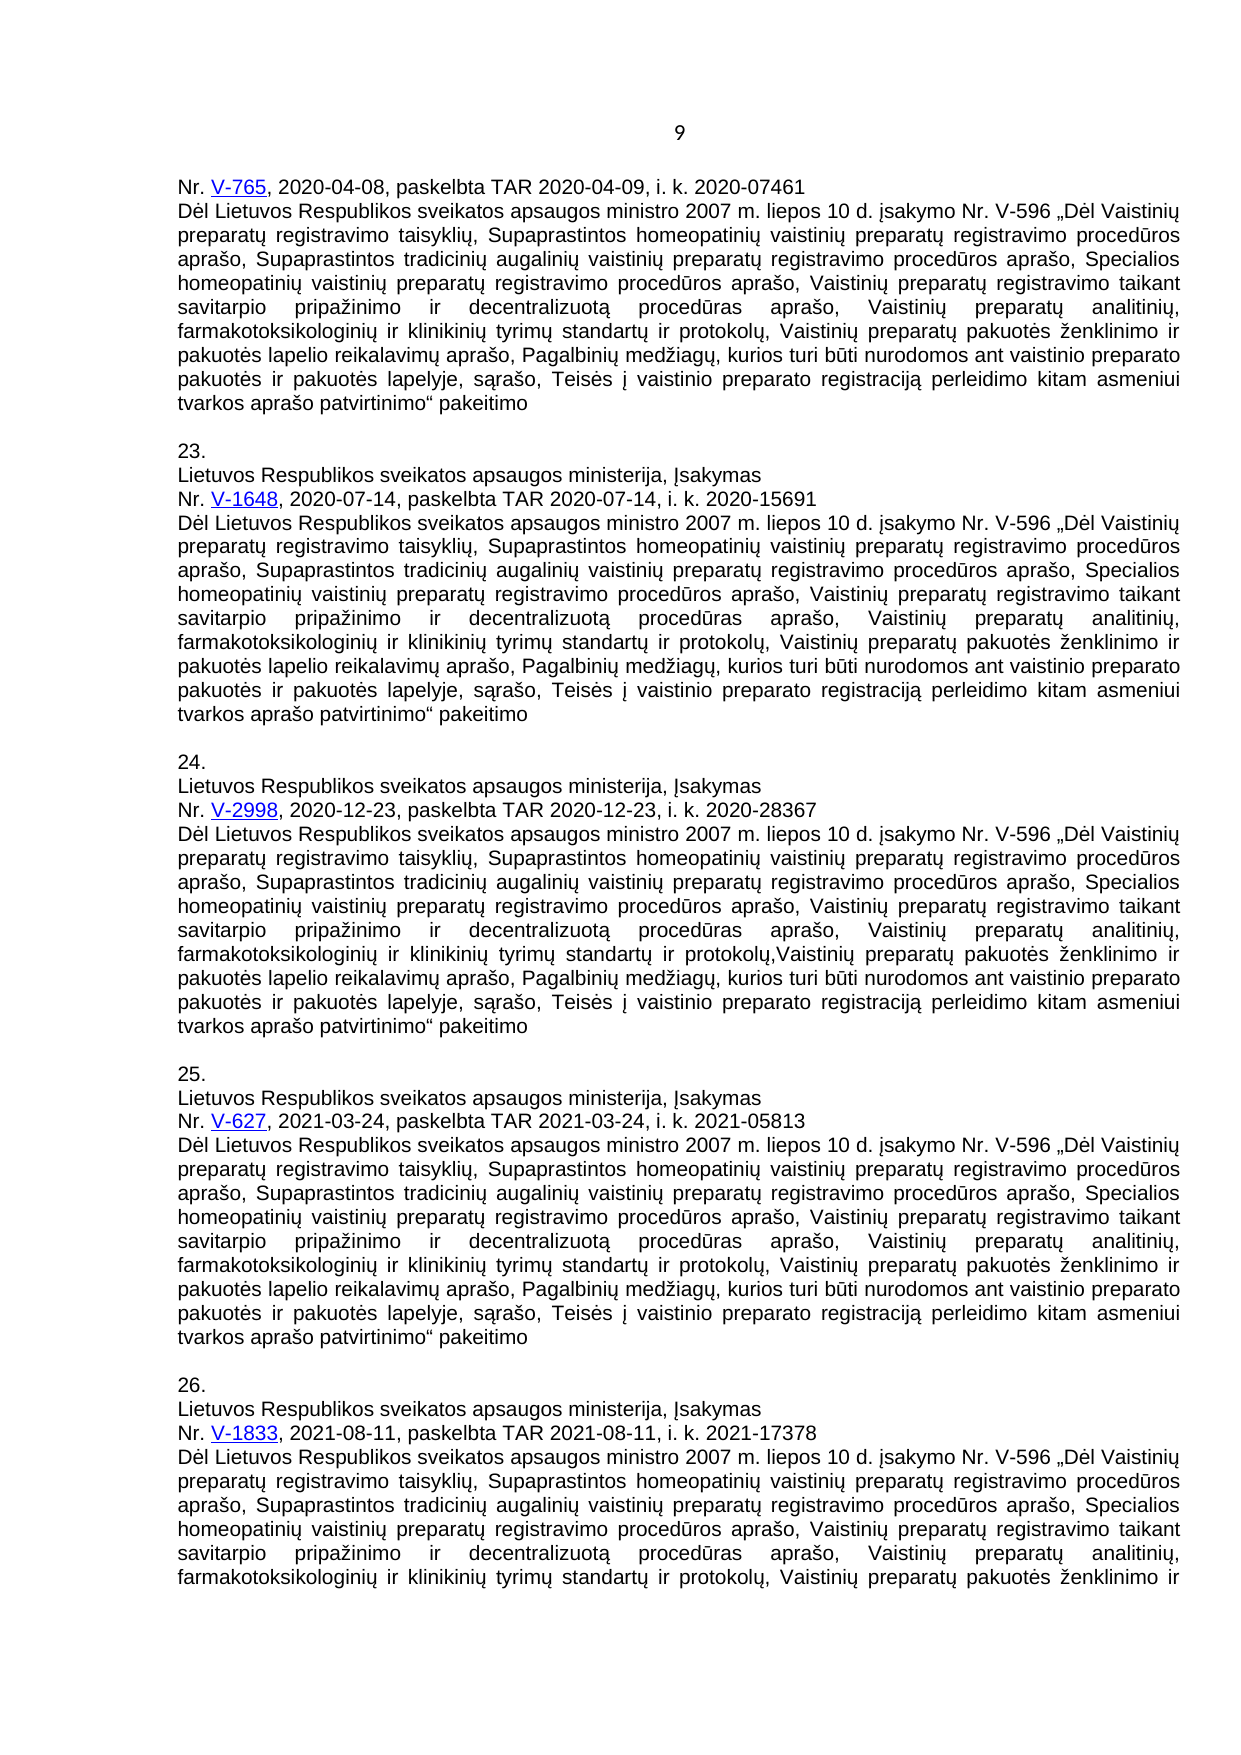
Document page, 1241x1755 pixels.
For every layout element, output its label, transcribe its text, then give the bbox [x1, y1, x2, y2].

text Dėl Lietuvos Respublikos sveikatos apsaugos ministro 2007 m. liepos 10 d. įsakymo Nr. V-596 „Dėl Vaistinių preparatų registravimo taisyklių, Supaprastintos homeopatinių vaistinių preparatų registravimo procedūros aprašo, Supaprastintos tradicinių augalinių vaistinių preparatų registravimo procedūros aprašo, Specialios homeopatinių vaistinių preparatų registravimo procedūros aprašo, Vaistinių preparatų registravimo taikant savitarpio pripažinimo ir decentralizuotą procedūras aprašo, Vaistinių preparatų analitinių, farmakotoksikologinių ir klinikinių tyrimų standartų ir protokolų,Vaistinių preparatų pakuotės ženklinimo ir pakuotės lapelio reikalavimų aprašo, Pagalbinių medžiagų, kurios turi būti nurodomos ant vaistinio preparato pakuotės ir pakuotės lapelyje, sąrašo, Teisės į vaistinio preparato registraciją perleidimo kitam asmeniui tvarkos aprašo patvirtinimo“ pakeitimo [177, 822, 1181, 1037]
text 23. [177, 438, 1181, 462]
text Nr. V-1833, 2021-08-11, paskelbta TAR 2021-08-11, i. k. 2021-17378 [177, 1421, 1181, 1445]
text 26. [177, 1373, 1181, 1397]
text Nr. V-1648, 2020-07-14, paskelbta TAR 2020-07-14, i. k. 2020-15691 [177, 486, 1181, 510]
text Dėl Lietuvos Respublikos sveikatos apsaugos ministro 2007 m. liepos 10 d. įsakymo Nr. V-596 „Dėl Vaistinių preparatų registravimo taisyklių, Supaprastintos homeopatinių vaistinių preparatų registravimo procedūros aprašo, Supaprastintos tradicinių augalinių vaistinių preparatų registravimo procedūros aprašo, Specialios homeopatinių vaistinių preparatų registravimo procedūros aprašo, Vaistinių preparatų registravimo taikant savitarpio pripažinimo ir decentralizuotą procedūras aprašo, Vaistinių preparatų analitinių, farmakotoksikologinių ir klinikinių tyrimų standartų ir protokolų, Vaistinių preparatų pakuotės ženklinimo ir [177, 1445, 1181, 1588]
text Nr. V-2998, 2020-12-23, paskelbta TAR 2020-12-23, i. k. 2020-28367 [177, 798, 1181, 822]
text Lietuvos Respublikos sveikatos apsaugos ministerija, Įsakymas [177, 1397, 1181, 1421]
text 24. [177, 750, 1181, 774]
text Lietuvos Respublikos sveikatos apsaugos ministerija, Įsakymas [177, 1085, 1181, 1109]
text Dėl Lietuvos Respublikos sveikatos apsaugos ministro 2007 m. liepos 10 d. įsakymo Nr. V-596 „Dėl Vaistinių preparatų registravimo taisyklių, Supaprastintos homeopatinių vaistinių preparatų registravimo procedūros aprašo, Supaprastintos tradicinių augalinių vaistinių preparatų registravimo procedūros aprašo, Specialios homeopatinių vaistinių preparatų registravimo procedūros aprašo, Vaistinių preparatų registravimo taikant savitarpio pripažinimo ir decentralizuotą procedūras aprašo, Vaistinių preparatų analitinių, farmakotoksikologinių ir klinikinių tyrimų standartų ir protokolų, Vaistinių preparatų pakuotės ženklinimo ir pakuotės lapelio reikalavimų aprašo, Pagalbinių medžiagų, kurios turi būti nurodomos ant vaistinio preparato pakuotės ir pakuotės lapelyje, sąrašo, Teisės į vaistinio preparato registraciją perleidimo kitam asmeniui tvarkos aprašo patvirtinimo“ pakeitimo [177, 1133, 1181, 1349]
text Lietuvos Respublikos sveikatos apsaugos ministerija, Įsakymas [177, 774, 1181, 798]
text 25. [177, 1061, 1181, 1085]
text Dėl Lietuvos Respublikos sveikatos apsaugos ministro 2007 m. liepos 10 d. įsakymo Nr. V-596 „Dėl Vaistinių preparatų registravimo taisyklių, Supaprastintos homeopatinių vaistinių preparatų registravimo procedūros aprašo, Supaprastintos tradicinių augalinių vaistinių preparatų registravimo procedūros aprašo, Specialios homeopatinių vaistinių preparatų registravimo procedūros aprašo, Vaistinių preparatų registravimo taikant savitarpio pripažinimo ir decentralizuotą procedūras aprašo, Vaistinių preparatų analitinių, farmakotoksikologinių ir klinikinių tyrimų standartų ir protokolų, Vaistinių preparatų pakuotės ženklinimo ir pakuotės lapelio reikalavimų aprašo, Pagalbinių medžiagų, kurios turi būti nurodomos ant vaistinio preparato pakuotės ir pakuotės lapelyje, sąrašo, Teisės į vaistinio preparato registraciją perleidimo kitam asmeniui tvarkos aprašo patvirtinimo“ pakeitimo [177, 510, 1181, 726]
text Nr. V-765, 2020-04-08, paskelbta TAR 2020-04-09, i. k. 2020-07461 [177, 175, 1181, 199]
text Lietuvos Respublikos sveikatos apsaugos ministerija, Įsakymas [177, 462, 1181, 486]
text Dėl Lietuvos Respublikos sveikatos apsaugos ministro 2007 m. liepos 10 d. įsakymo Nr. V-596 „Dėl Vaistinių preparatų registravimo taisyklių, Supaprastintos homeopatinių vaistinių preparatų registravimo procedūros aprašo, Supaprastintos tradicinių augalinių vaistinių preparatų registravimo procedūros aprašo, Specialios homeopatinių vaistinių preparatų registravimo procedūros aprašo, Vaistinių preparatų registravimo taikant savitarpio pripažinimo ir decentralizuotą procedūras aprašo, Vaistinių preparatų analitinių, farmakotoksikologinių ir klinikinių tyrimų standartų ir protokolų, Vaistinių preparatų pakuotės ženklinimo ir pakuotės lapelio reikalavimų aprašo, Pagalbinių medžiagų, kurios turi būti nurodomos ant vaistinio preparato pakuotės ir pakuotės lapelyje, sąrašo, Teisės į vaistinio preparato registraciją perleidimo kitam asmeniui tvarkos aprašo patvirtinimo“ pakeitimo [177, 199, 1181, 414]
text Nr. V-627, 2021-03-24, paskelbta TAR 2021-03-24, i. k. 2021-05813 [177, 1109, 1181, 1133]
